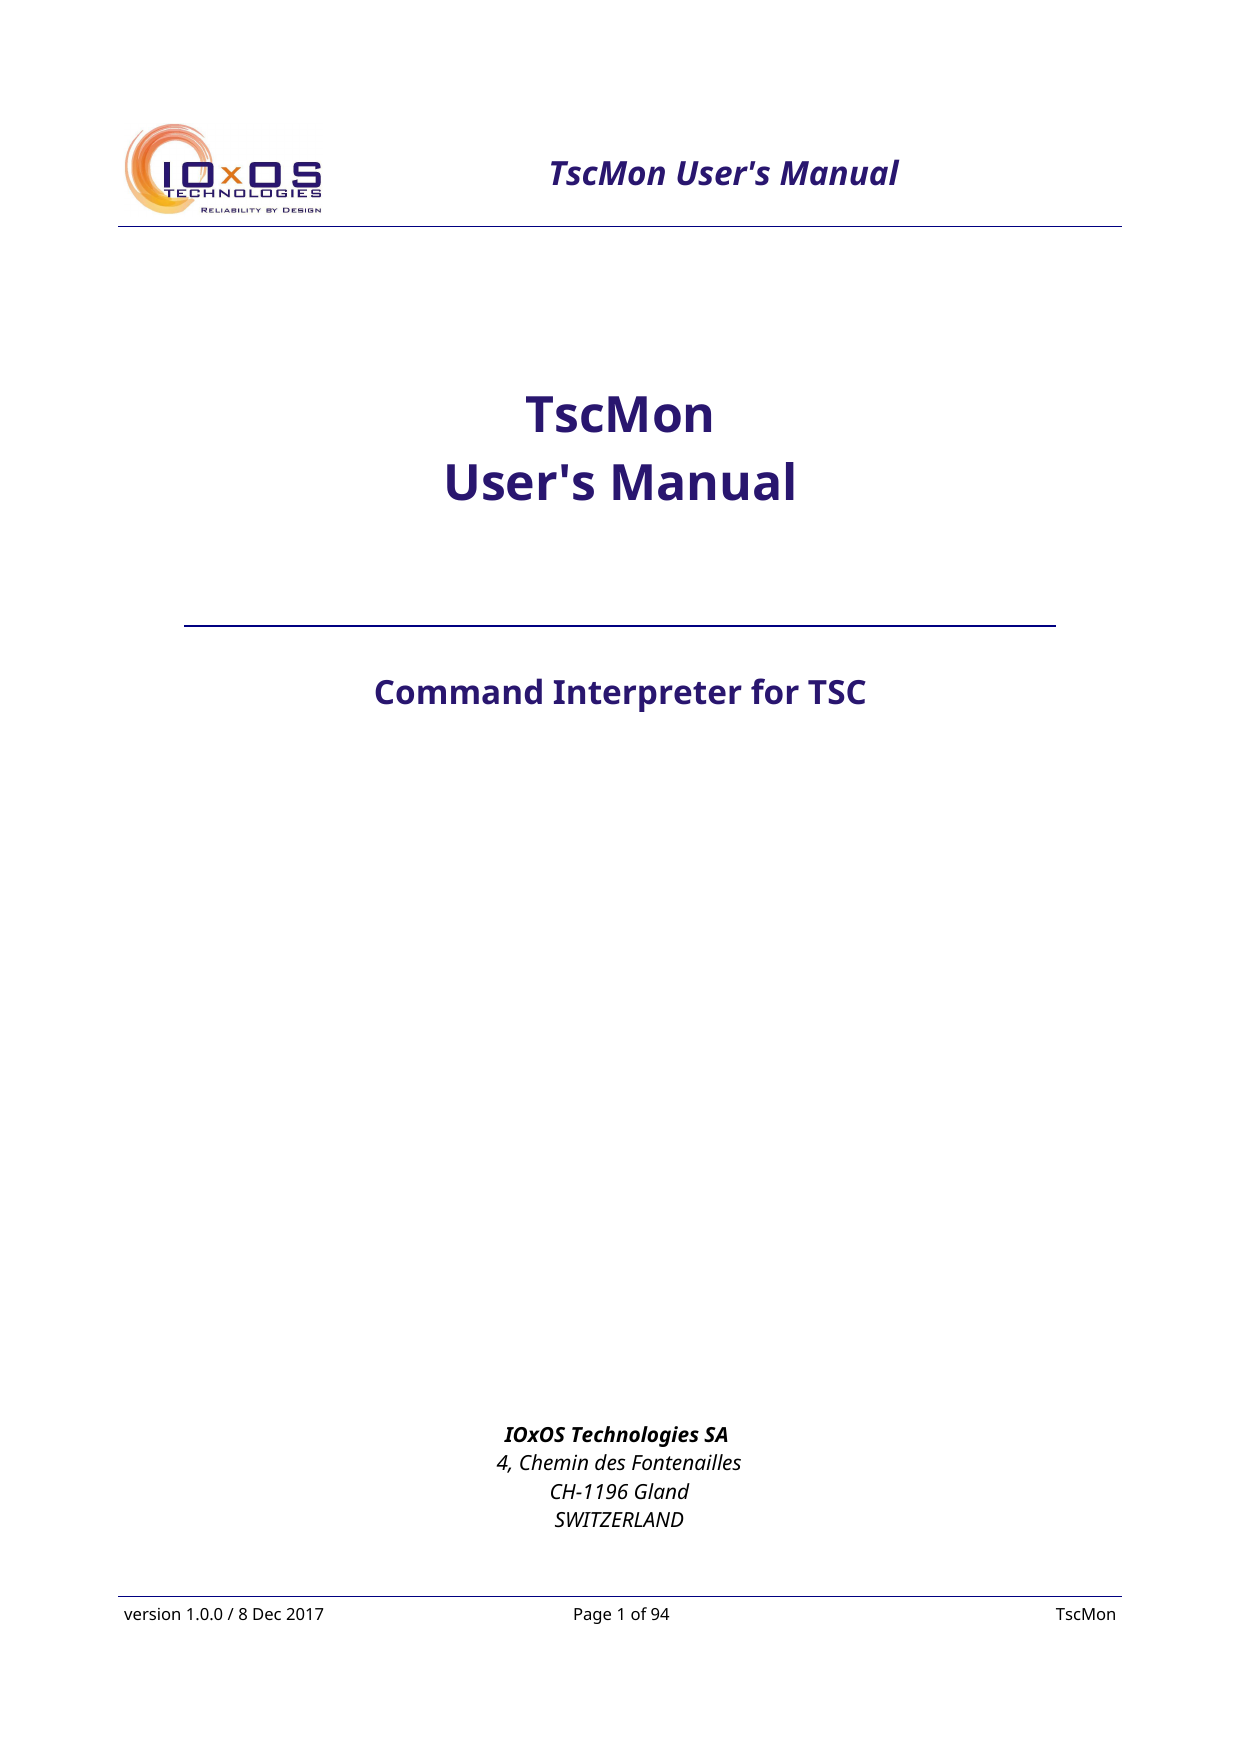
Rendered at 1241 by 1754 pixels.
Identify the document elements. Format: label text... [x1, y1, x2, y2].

table_cell [119, 589, 1122, 624]
table_cell IOxOS Technologies SA 4, Chemin des Fontenailles CH-1196 Gland SWITZERLAND [119, 1414, 1122, 1539]
table_cell [119, 1138, 1122, 1414]
table_cell [119, 628, 1122, 663]
table_cell Command Interpreter for TSC [119, 663, 1122, 1138]
picture [123, 123, 323, 217]
table_header TscMon User's Manual [119, 261, 1122, 589]
